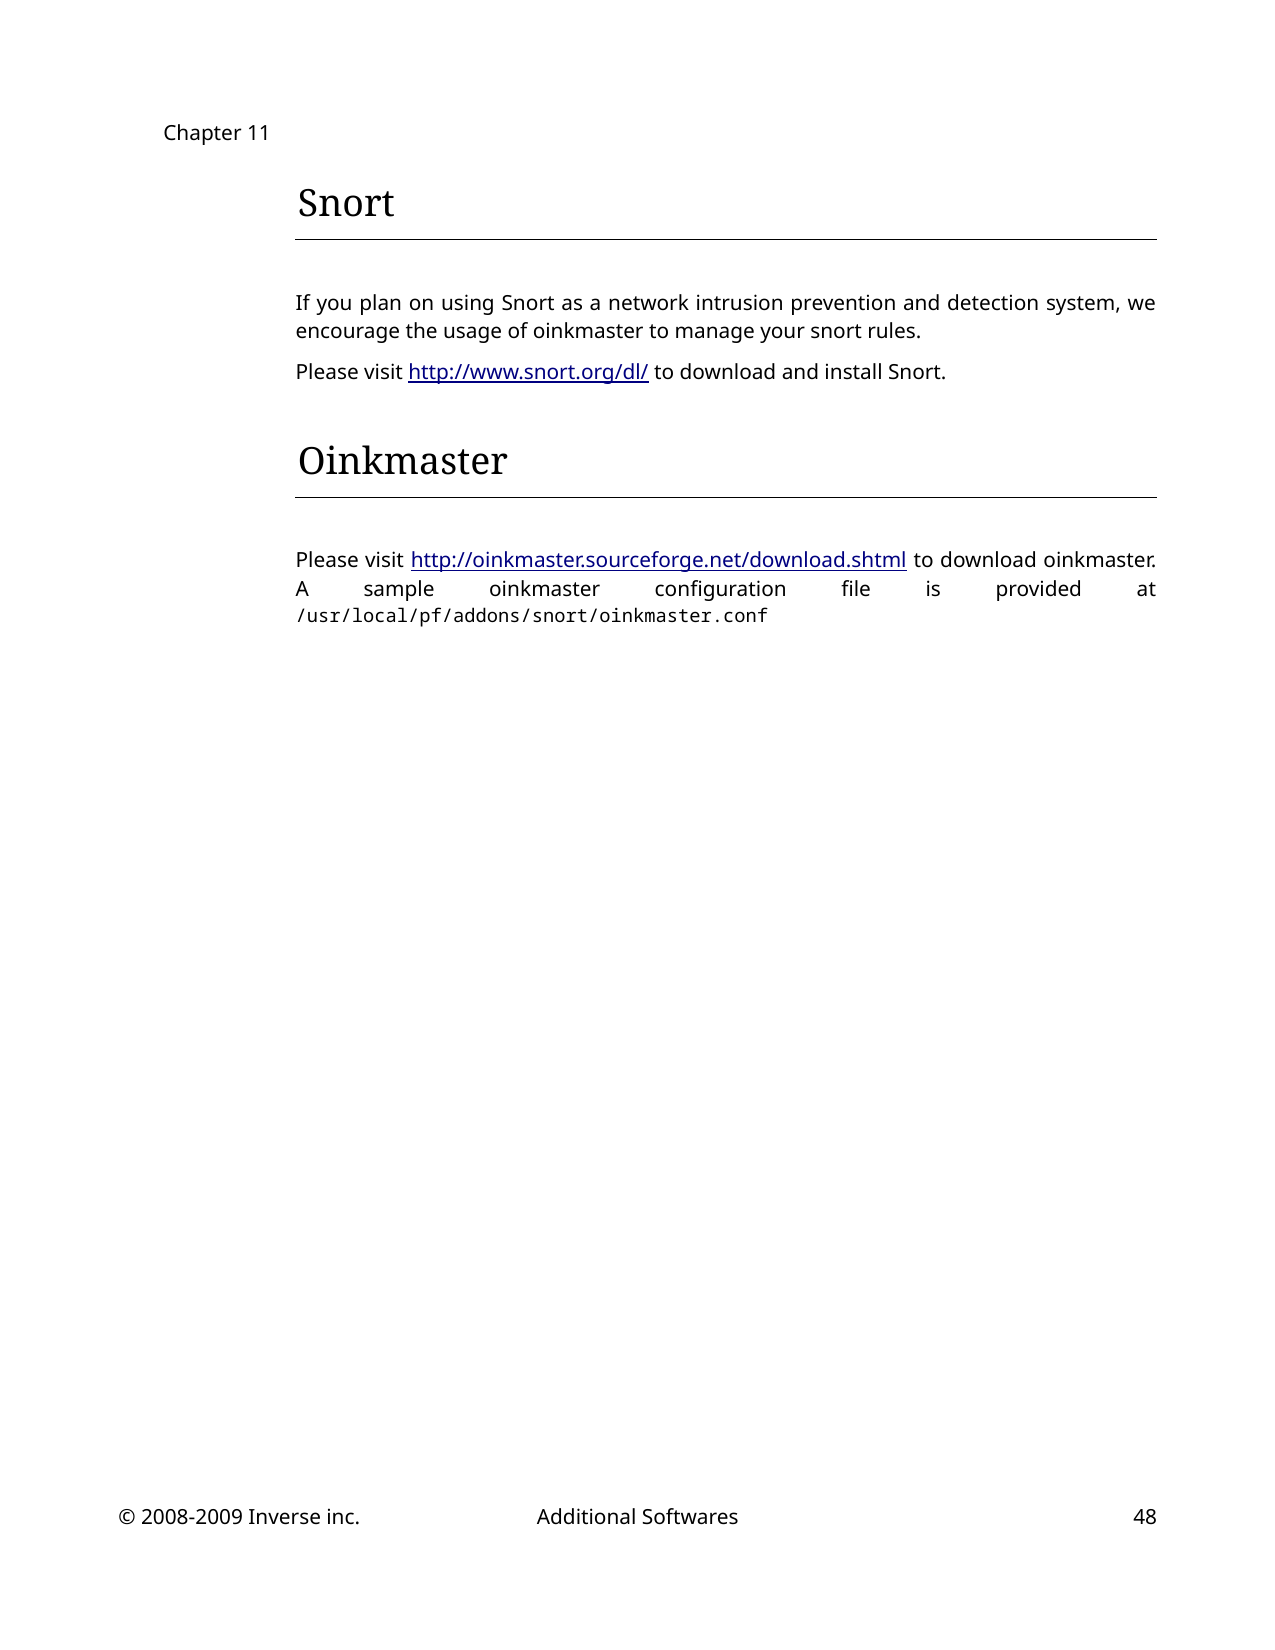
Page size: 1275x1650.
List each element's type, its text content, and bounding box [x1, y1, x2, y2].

subtitle Snort [295, 176, 1157, 239]
text Please visit http://www.snort.org/dl/ to download and install Snort. [295, 357, 1157, 386]
text Please visit http://oinkmaster.sourceforge.net/download.shtml to download oinkmaster. A sample oinkmaster configuration file is provided at /usr/local/pf/addons/snort/oinkmaster.conf [295, 546, 1157, 628]
subtitle Oinkmaster [295, 434, 1157, 497]
text If you plan on using Snort as a network intrusion prevention and detection system, we encourage the usage of oinkmaster to manage your snort rules. [295, 288, 1157, 344]
